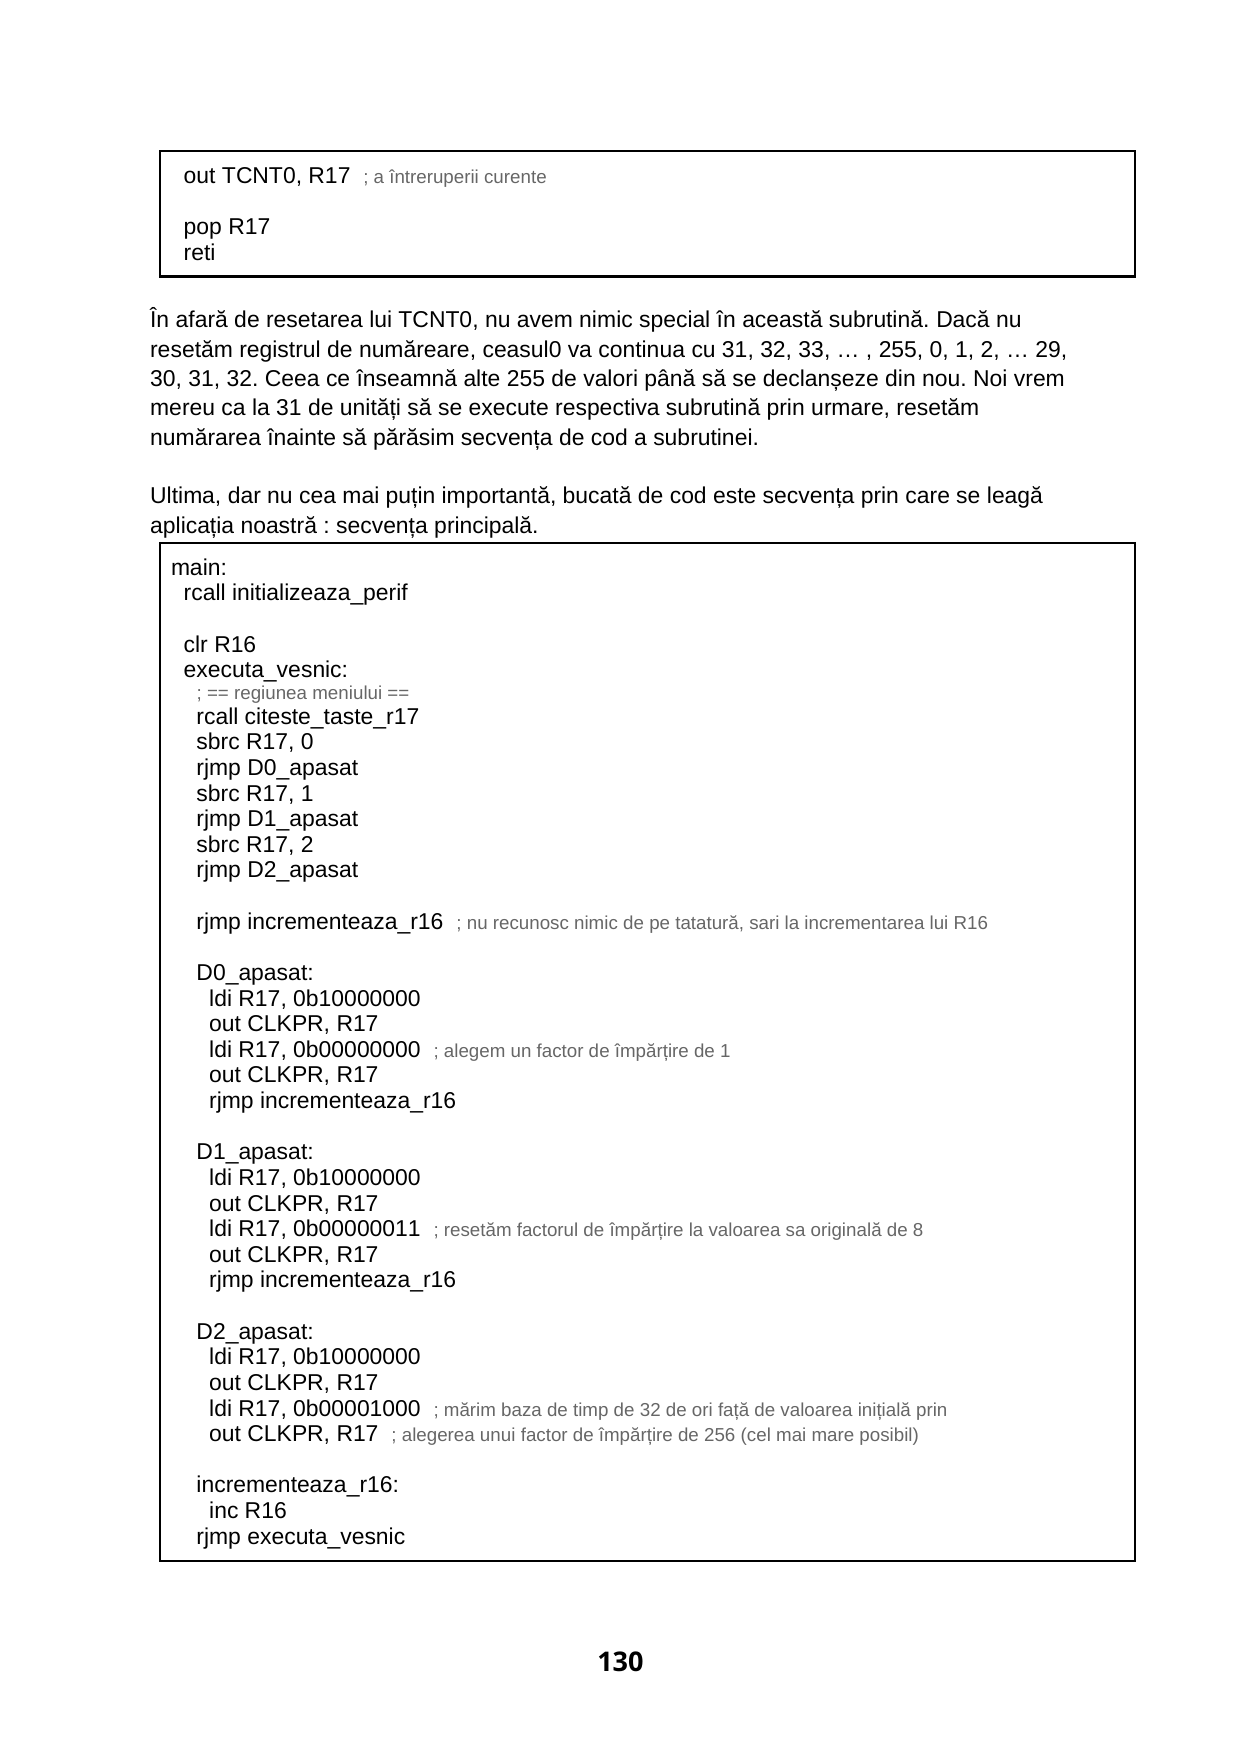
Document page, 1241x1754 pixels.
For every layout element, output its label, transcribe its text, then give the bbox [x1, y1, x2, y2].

table_header main: rcall initializeaza_perif clr R16 executa_vesnic: ; == regiunea meniului == rcall citeste_taste_r17 sbrc R17, 0 rjmp D0_apasat sbrc R17, 1 rjmp D1_apasat sbrc R17, 2 rjmp D2_apasat rjmp incrementeaza_r16 ; nu recunosc nimic de pe tatatură, sari la incrementarea lui R16 D0_apasat: ldi R17, 0b10000000 out CLKPR, R17 ldi R17, 0b00000000 ; alegem un factor de împărțire de 1 out CLKPR, R17 rjmp incrementeaza_r16 D1_apasat: ldi R17, 0b10000000 out CLKPR, R17 ldi R17, 0b00000011 ; resetăm factorul de împărțire la valoarea sa originală de 8 out CLKPR, R17 rjmp incrementeaza_r16 D2_apasat: ldi R17, 0b10000000 out CLKPR, R17 ldi R17, 0b00001000 ; mărim baza de timp de 32 de ori față de valoarea inițială prin out CLKPR, R17 ; alegerea unui factor de împărțire de 256 (cel mai mare posibil) incrementeaza_r16: inc R16 rjmp executa_vesnic [161, 544, 1134, 1559]
table_header out TCNT0, R17 ; a întreruperii curente pop R17 reti [161, 152, 1134, 275]
text Ultima, dar nu cea mai puțin importantă, bucată de cod este secvența prin care se leagă aplicația noastră : secvența principală. [150, 483, 1091, 538]
text În afară de resetarea lui TCNT0, nu avem nimic special în această subrutină. Dacă nu resetăm registrul de număreare, ceasul0 va continua cu 31, 32, 33, … , 255, 0, 1, 2, … 29, 30, 31, 32. Ceea ce înseamnă alte 255 de valori până să se declanșeze din nou. Noi vrem mereu ca la 31 de unități să se execute respectiva subrutină prin urmare, resetăm numărarea înainte să părăsim secvența de cod a subrutinei. [150, 307, 1091, 450]
